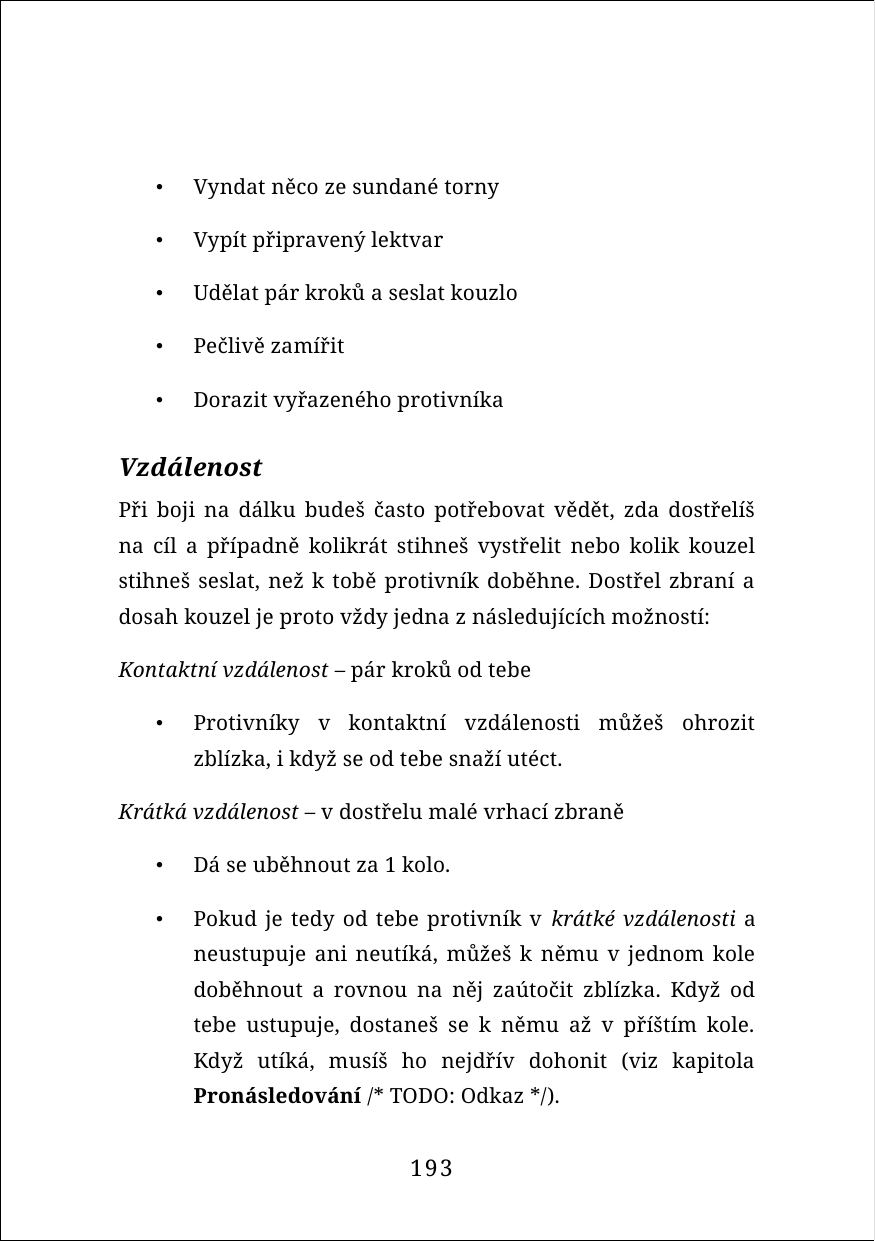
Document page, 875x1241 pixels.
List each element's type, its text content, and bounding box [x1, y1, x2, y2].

list Dá se uběhnout za 1 kolo. [156, 851, 756, 879]
list Pokud je tedy od tebe protivník v krátké vzdálenosti a neustupuje ani neutíká, můžeš k němu v jednom kole doběhnout a rovnou na něj zaútočit zblízka. Když od tebe ustupuje, dostaneš se k němu až v příštím kole. Když utíká, musíš ho nejdřív dohonit (viz kapitola Pronásledování /* TODO: Odkaz */). [156, 904, 756, 1110]
list Vypít připravený lektvar [156, 225, 756, 253]
text Krátká vzdálenost – v dostřelu malé vrhací zbraně [118, 797, 756, 826]
list Udělat pár kroků a seslat kouzlo [156, 278, 756, 307]
list Pečlivě zamířit [156, 331, 756, 360]
subtitle Vzdálenost [118, 450, 756, 484]
list Protivníky v kontaktní vzdálenosti můžeš ohrozit zblízka, i když se od tebe snaží utéct. [156, 708, 756, 772]
list Vyndat něco ze sundané torny [156, 172, 756, 200]
text Kontaktní vzdálenost – pár kroků od tebe [118, 655, 756, 684]
list Dorazit vyřazeného protivníka [156, 385, 756, 413]
text Při boji na dálku budeš často potřebovat vědět, zda dostřelíš na cíl a případně kolikrát stihneš vystřelit nebo kolik kouzel stihneš seslat, než k tobě protivník doběhne. Dostřel zbraní a dosah kouzel je proto vždy jedna z následujících možností: [118, 496, 756, 631]
